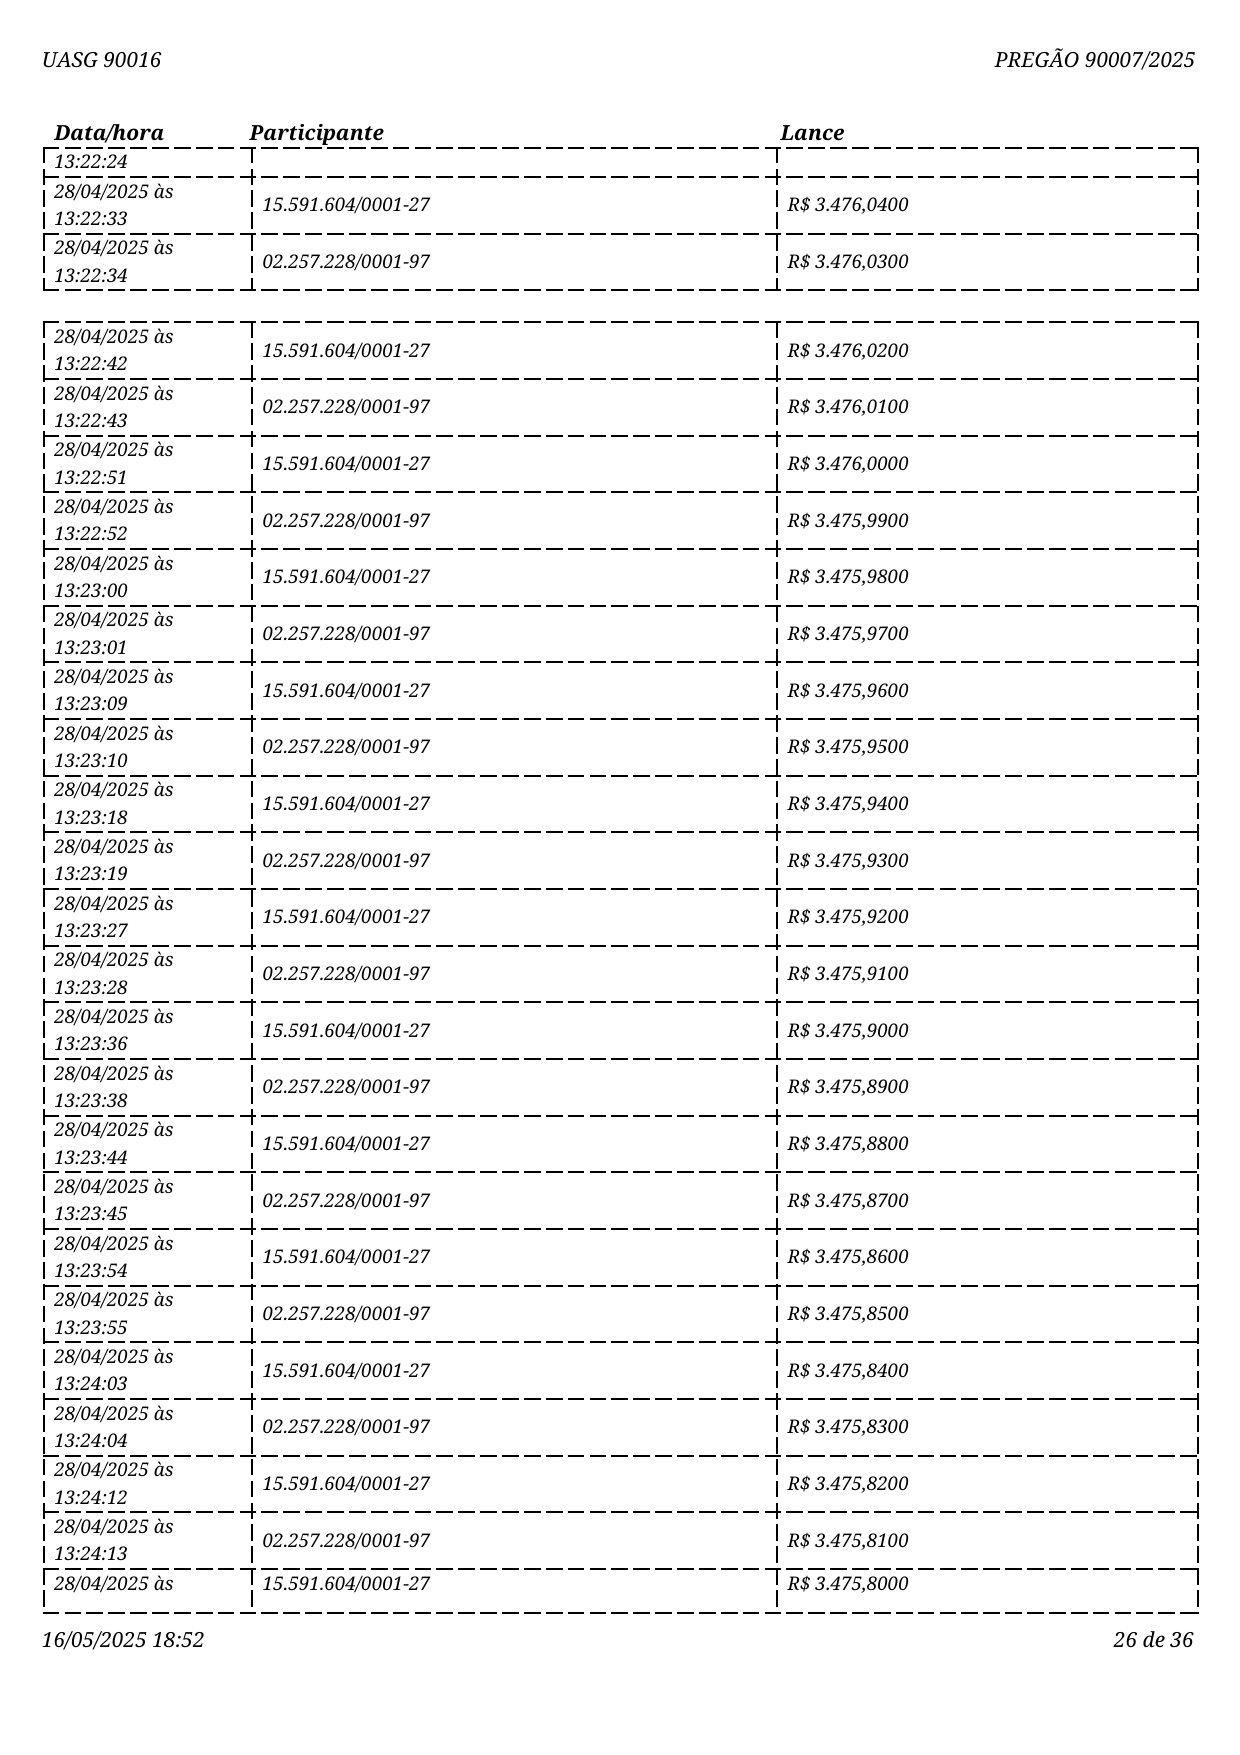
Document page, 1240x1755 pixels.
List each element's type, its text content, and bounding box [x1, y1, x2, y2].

table_cell [252, 147, 777, 176]
table_cell R$ 3.475,8600 [777, 1228, 1198, 1284]
table_cell R$ 3.475,8800 [777, 1115, 1198, 1171]
table_cell R$ 3.475,8100 [777, 1511, 1198, 1568]
table_cell R$ 3.475,9400 [777, 775, 1198, 831]
table_cell 15.591.604/0001-27 [252, 176, 777, 233]
table_cell 15.591.604/0001-27 [252, 1001, 777, 1058]
table_cell 15.591.604/0001-27 [252, 435, 777, 491]
table_cell R$ 3.475,9100 [777, 945, 1198, 1001]
table_cell R$ 3.476,0100 [777, 378, 1198, 434]
table_cell R$ 3.475,9200 [777, 888, 1198, 944]
table_cell 13:22:24 [44, 147, 252, 176]
table_cell 02.257.228/0001-97 [252, 718, 777, 774]
table_cell 02.257.228/0001-97 [252, 1398, 777, 1454]
table_cell R$ 3.475,9800 [777, 548, 1198, 604]
table_cell R$ 3.475,8300 [777, 1398, 1198, 1454]
table_cell 15.591.604/0001-27 [252, 888, 777, 944]
table_cell 02.257.228/0001-97 [252, 831, 777, 888]
table_cell 28/04/2025 às 13:23:09 [44, 661, 252, 718]
table_cell R$ 3.475,8900 [777, 1058, 1198, 1114]
table_cell 28/04/2025 às 13:22:34 [44, 233, 252, 289]
table_cell 28/04/2025 às 13:23:28 [44, 945, 252, 1001]
table_cell 28/04/2025 às 13:22:43 [44, 378, 252, 434]
table_header 15.591.604/0001-27 [252, 321, 777, 378]
table_cell 02.257.228/0001-97 [252, 1058, 777, 1114]
table_cell 28/04/2025 às 13:22:52 [44, 491, 252, 548]
table_cell 28/04/2025 às 13:24:04 [44, 1398, 252, 1454]
table_cell 28/04/2025 às [44, 1568, 252, 1612]
table_cell 28/04/2025 às 13:23:19 [44, 831, 252, 888]
table_cell 28/04/2025 às 13:23:18 [44, 775, 252, 831]
table_cell 28/04/2025 às 13:23:55 [44, 1285, 252, 1341]
table_cell R$ 3.476,0000 [777, 435, 1198, 491]
table_cell 28/04/2025 às 13:22:51 [44, 435, 252, 491]
table_cell 28/04/2025 às 13:24:12 [44, 1455, 252, 1511]
table_cell 02.257.228/0001-97 [252, 1511, 777, 1568]
table_cell R$ 3.475,8500 [777, 1285, 1198, 1341]
table_cell 15.591.604/0001-27 [252, 1228, 777, 1284]
table_cell 02.257.228/0001-97 [252, 945, 777, 1001]
table_cell 28/04/2025 às 13:23:10 [44, 718, 252, 774]
table_cell R$ 3.475,8700 [777, 1171, 1198, 1228]
table_cell 15.591.604/0001-27 [252, 1455, 777, 1511]
table_header 28/04/2025 às 13:22:42 [44, 321, 252, 378]
table_cell 28/04/2025 às 13:23:45 [44, 1171, 252, 1228]
table_cell 28/04/2025 às 13:23:27 [44, 888, 252, 944]
table_cell R$ 3.475,9700 [777, 605, 1198, 661]
table_cell 15.591.604/0001-27 [252, 775, 777, 831]
table_cell R$ 3.475,8000 [777, 1568, 1198, 1612]
table_cell [777, 147, 1198, 176]
table_cell 28/04/2025 às 13:22:33 [44, 176, 252, 233]
table_cell 02.257.228/0001-97 [252, 491, 777, 548]
table_cell R$ 3.475,8200 [777, 1455, 1198, 1511]
table_cell 02.257.228/0001-97 [252, 1285, 777, 1341]
table_cell R$ 3.475,9000 [777, 1001, 1198, 1058]
table_cell 02.257.228/0001-97 [252, 1171, 777, 1228]
table_cell 02.257.228/0001-97 [252, 233, 777, 289]
table_cell 02.257.228/0001-97 [252, 378, 777, 434]
table_cell R$ 3.476,0400 [777, 176, 1198, 233]
table_cell R$ 3.475,9300 [777, 831, 1198, 888]
table_cell 28/04/2025 às 13:23:38 [44, 1058, 252, 1114]
table_cell 28/04/2025 às 13:23:36 [44, 1001, 252, 1058]
table_cell R$ 3.475,9500 [777, 718, 1198, 774]
table_cell 15.591.604/0001-27 [252, 1341, 777, 1398]
table_cell 15.591.604/0001-27 [252, 661, 777, 718]
table_cell 28/04/2025 às 13:24:13 [44, 1511, 252, 1568]
table_cell R$ 3.475,8400 [777, 1341, 1198, 1398]
table_cell 28/04/2025 às 13:24:03 [44, 1341, 252, 1398]
table_cell 28/04/2025 às 13:23:00 [44, 548, 252, 604]
table_header R$ 3.476,0200 [777, 321, 1198, 378]
table_cell 15.591.604/0001-27 [252, 1115, 777, 1171]
table_cell R$ 3.475,9600 [777, 661, 1198, 718]
table_cell 28/04/2025 às 13:23:54 [44, 1228, 252, 1284]
table_cell R$ 3.475,9900 [777, 491, 1198, 548]
table_cell 28/04/2025 às 13:23:44 [44, 1115, 252, 1171]
table_cell 15.591.604/0001-27 [252, 1568, 777, 1612]
table_cell R$ 3.476,0300 [777, 233, 1198, 289]
table_cell 15.591.604/0001-27 [252, 548, 777, 604]
table_cell 02.257.228/0001-97 [252, 605, 777, 661]
table_cell 28/04/2025 às 13:23:01 [44, 605, 252, 661]
